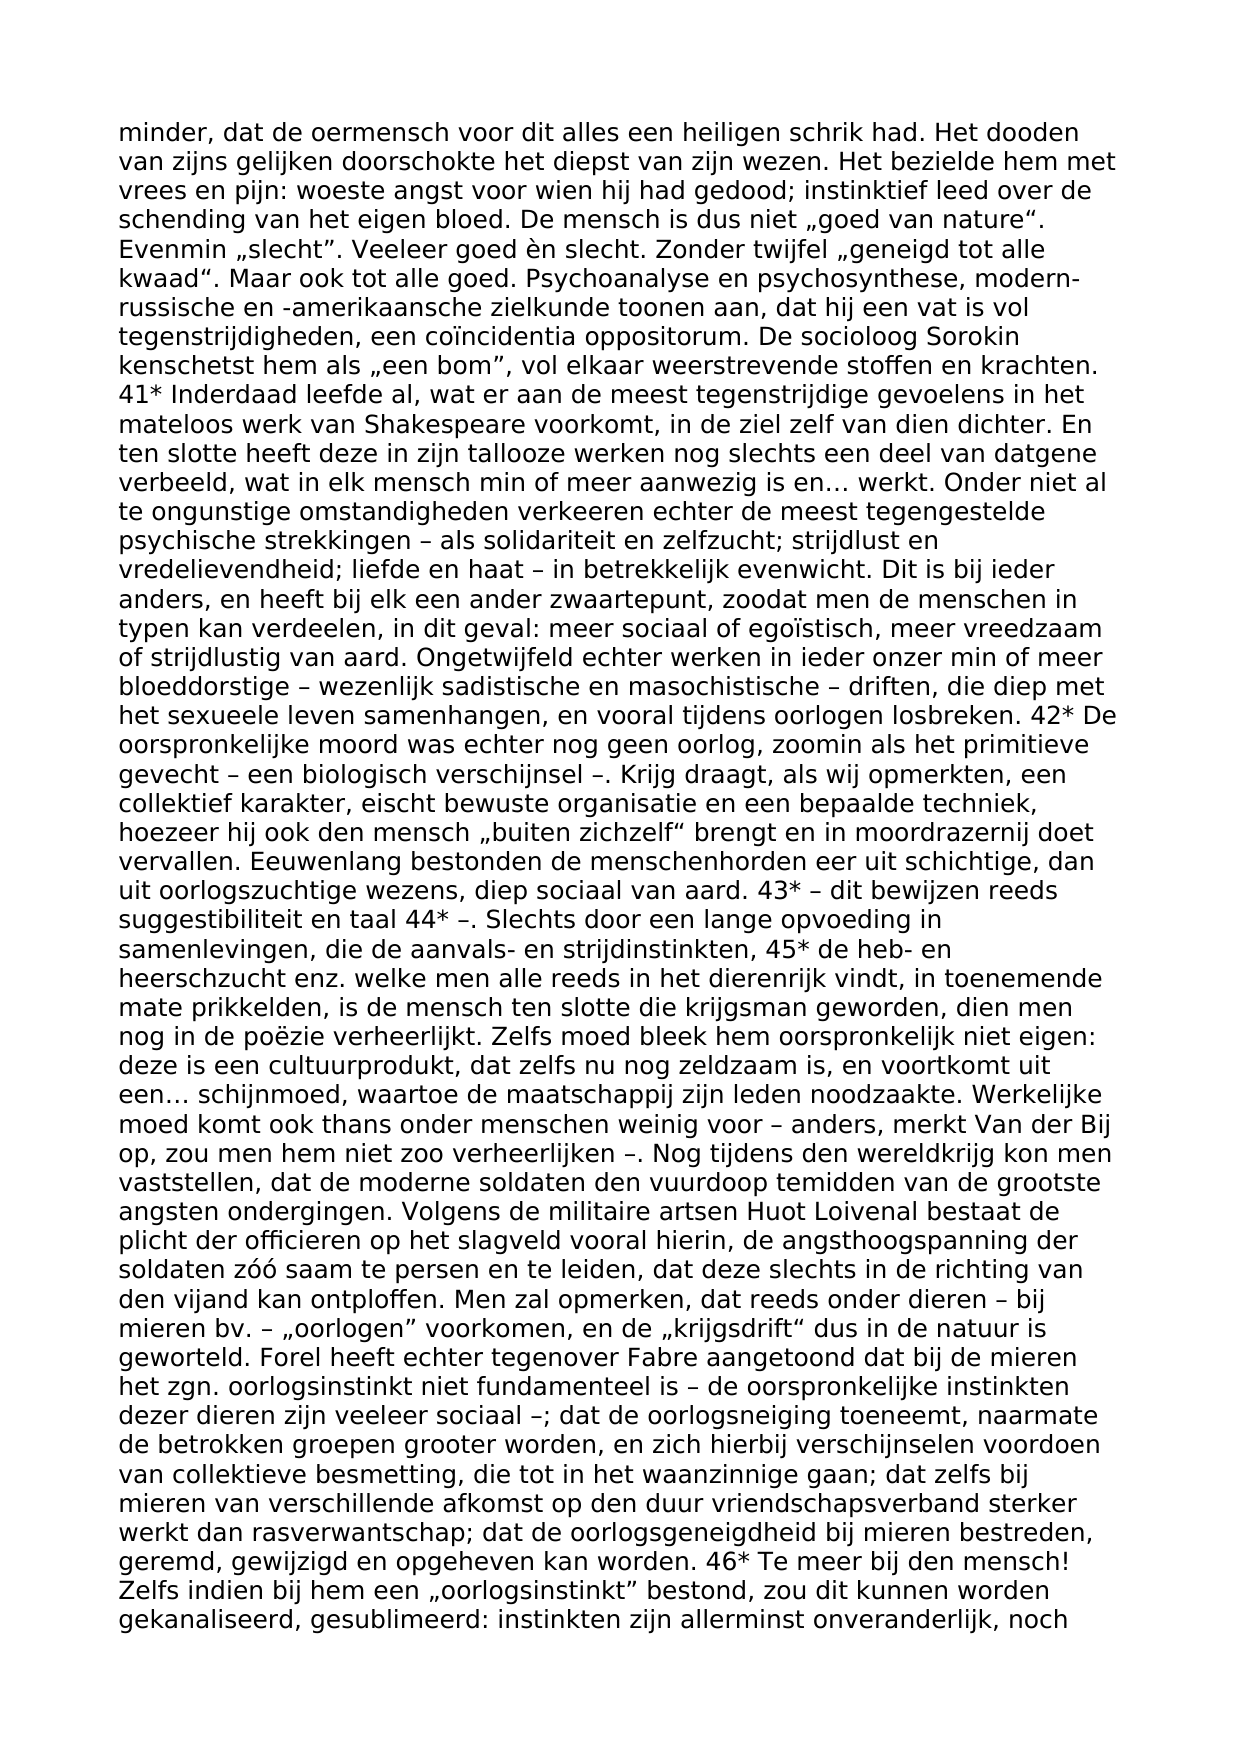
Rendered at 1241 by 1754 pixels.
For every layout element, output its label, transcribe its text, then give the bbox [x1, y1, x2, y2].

text minder, dat de oermensch voor dit alles een heiligen schrik had. Het dooden van zijns gelijken doorschokte het diepst van zijn wezen. Het bezielde hem met vrees en pijn: woeste angst voor wien hij had gedood; instinktief leed over de schending van het eigen bloed. De mensch is dus niet „goed van nature“. Evenmin „slecht”. Veeleer goed èn slecht. Zonder twijfel „geneigd tot alle kwaad“. Maar ook tot alle goed. Psychoanalyse en psychosynthese, modern-russische en -amerikaansche zielkunde toonen aan, dat hij een vat is vol tegenstrijdigheden, een coïncidentia oppositorum. De socioloog Sorokin kenschetst hem als „een bom”, vol elkaar weerstrevende stoffen en krachten. 41* Inderdaad leefde al, wat er aan de meest tegenstrijdige gevoelens in het mateloos werk van Shakespeare voorkomt, in de ziel zelf van dien dichter. En ten slotte heeft deze in zijn tallooze werken nog slechts een deel van datgene verbeeld, wat in elk mensch min of meer aanwezig is en… werkt. Onder niet al te ongunstige omstandigheden verkeeren echter de meest tegengestelde psychische strekkingen – als solidariteit en zelfzucht; strijdlust en vredelievendheid; liefde en haat – in betrekkelijk evenwicht. Dit is bij ieder anders, en heeft bij elk een ander zwaartepunt, zoodat men de menschen in typen kan verdeelen, in dit geval: meer sociaal of egoïstisch, meer vreedzaam of strijdlustig van aard. Ongetwijfeld echter werken in ieder onzer min of meer bloeddorstige – wezenlijk sadistische en masochistische – driften, die diep met het sexueele leven samenhangen, en vooral tijdens oorlogen losbreken. 42* De oorspronkelijke moord was echter nog geen oorlog, zoomin als het primitieve gevecht – een biologisch verschijnsel –. Krijg draagt, als wij opmerkten, een collektief karakter, eischt bewuste organisatie en een bepaalde techniek, hoezeer hij ook den mensch „buiten zichzelf“ brengt en in moordrazernij doet vervallen. Eeuwenlang bestonden de menschenhorden eer uit schichtige, dan uit oorlogszuchtige wezens, diep sociaal van aard. 43* – dit bewijzen reeds suggestibiliteit en taal 44* –. Slechts door een lange opvoeding in samenlevingen, die de aanvals- en strijdinstinkten, 45* de heb- en heerschzucht enz. welke men alle reeds in het dierenrijk vindt, in toenemende mate prikkelden, is de mensch ten slotte die krijgsman geworden, dien men nog in de poëzie verheerlijkt. Zelfs moed bleek hem oorspronkelijk niet eigen: deze is een cultuurprodukt, dat zelfs nu nog zeldzaam is, en voortkomt uit een… schijnmoed, waartoe de maatschappij zijn leden noodzaakte. Werkelijke moed komt ook thans onder menschen weinig voor – anders, merkt Van der Bij op, zou men hem niet zoo verheerlijken –. Nog tijdens den wereldkrijg kon men vaststellen, dat de moderne soldaten den vuurdoop temidden van de grootste angsten ondergingen. Volgens de militaire artsen Huot Loivenal bestaat de plicht der officieren op het slagveld vooral hierin, de angsthoogspanning der soldaten zóó saam te persen en te leiden, dat deze slechts in de richting van den vijand kan ontploffen. Men zal opmerken, dat reeds onder dieren – bij mieren bv. – „oorlogen” voorkomen, en de „krijgsdrift“ dus in de natuur is geworteld. Forel heeft echter tegenover Fabre aangetoond dat bij de mieren het zgn. oorlogsinstinkt niet fundamenteel is – de oorspronkelijke instinkten dezer dieren zijn veeleer sociaal –; dat de oorlogsneiging toeneemt, naarmate de betrokken groepen grooter worden, en zich hierbij verschijnselen voordoen van collektieve besmetting, die tot in het waanzinnige gaan; dat zelfs bij mieren van verschillende afkomst op den duur vriendschapsverband sterker werkt dan rasverwantschap; dat de oorlogsgeneigdheid bij mieren bestreden, geremd, gewijzigd en opgeheven kan worden. 46* Te meer bij den mensch! Zelfs indien bij hem een „oorlogsinstinkt” bestond, zou dit kunnen worden gekanaliseerd, gesublimeerd: instinkten zijn allerminst onveranderlijk, noch [118, 118, 1122, 1635]
